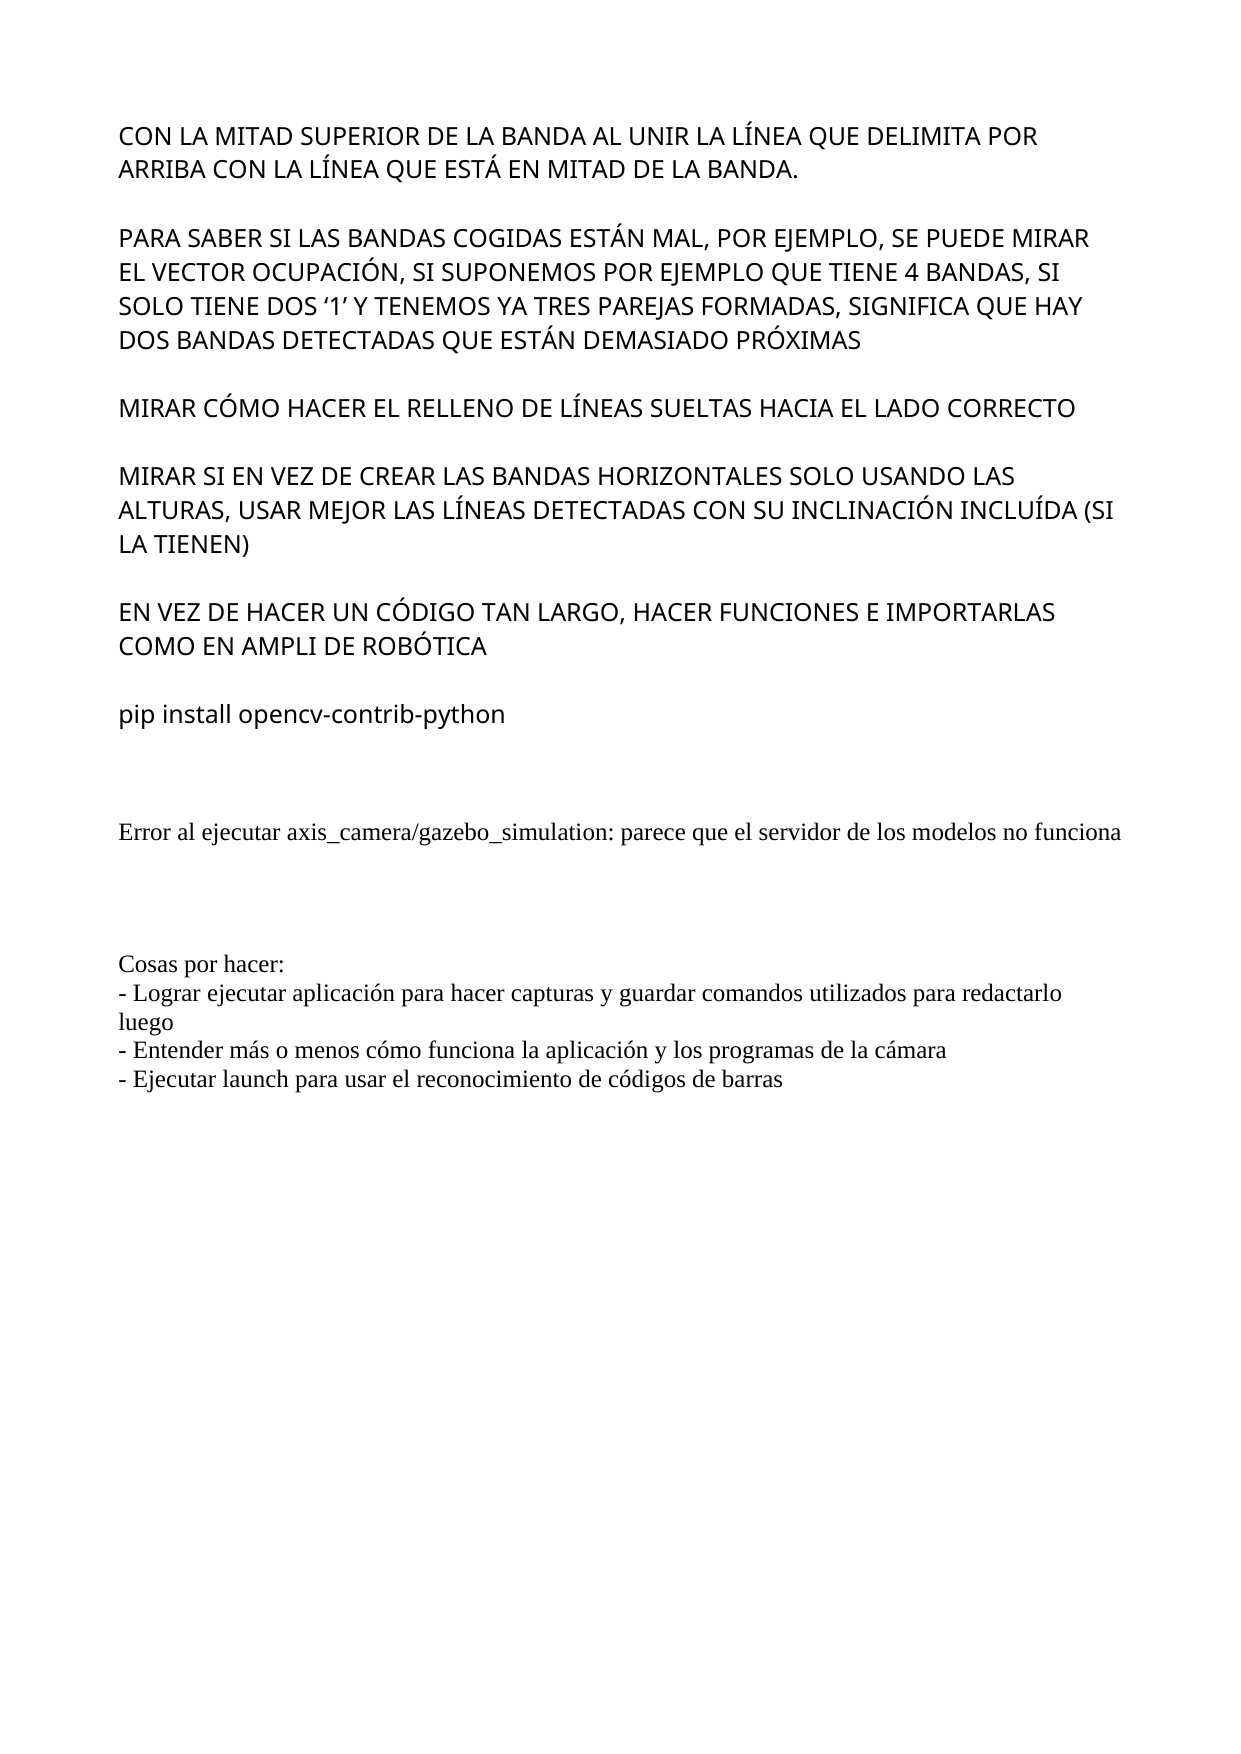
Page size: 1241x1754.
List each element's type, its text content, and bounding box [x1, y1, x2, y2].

text MIRAR SI EN VEZ DE CREAR LAS BANDAS HORIZONTALES SOLO USANDO LAS ALTURAS, USAR MEJOR LAS LÍNEAS DETECTADAS CON SU INCLINACIÓN INCLUÍDA (SI LA TIENEN) [118, 459, 1122, 561]
text - Ejecutar launch para usar el reconocimiento de códigos de barras [118, 1064, 1122, 1093]
text Cosas por hacer: [118, 949, 1122, 978]
text pip install opencv-contrib-python [118, 697, 1122, 731]
text CON LA MITAD SUPERIOR DE LA BANDA AL UNIR LA LÍNEA QUE DELIMITA POR ARRIBA CON LA LÍNEA QUE ESTÁ EN MITAD DE LA BANDA. [118, 118, 1122, 186]
text EN VEZ DE HACER UN CÓDIGO TAN LARGO, HACER FUNCIONES E IMPORTARLAS COMO EN AMPLI DE ROBÓTICA [118, 595, 1122, 663]
list Error al ejecutar axis_camera/gazebo_simulation: parece que el servidor de los modelos no funciona [118, 817, 1122, 846]
text - Lograr ejecutar aplicación para hacer capturas y guardar comandos utilizados para redactarlo luego [118, 978, 1122, 1035]
text MIRAR CÓMO HACER EL RELLENO DE LÍNEAS SUELTAS HACIA EL LADO CORRECTO [118, 391, 1122, 425]
text PARA SABER SI LAS BANDAS COGIDAS ESTÁN MAL, POR EJEMPLO, SE PUEDE MIRAR EL VECTOR OCUPACIÓN, SI SUPONEMOS POR EJEMPLO QUE TIENE 4 BANDAS, SI SOLO TIENE DOS ‘1’ Y TENEMOS YA TRES PAREJAS FORMADAS, SIGNIFICA QUE HAY DOS BANDAS DETECTADAS QUE ESTÁN DEMASIADO PRÓXIMAS [118, 220, 1122, 357]
text - Entender más o menos cómo funciona la aplicación y los programas de la cámara [118, 1035, 1122, 1064]
